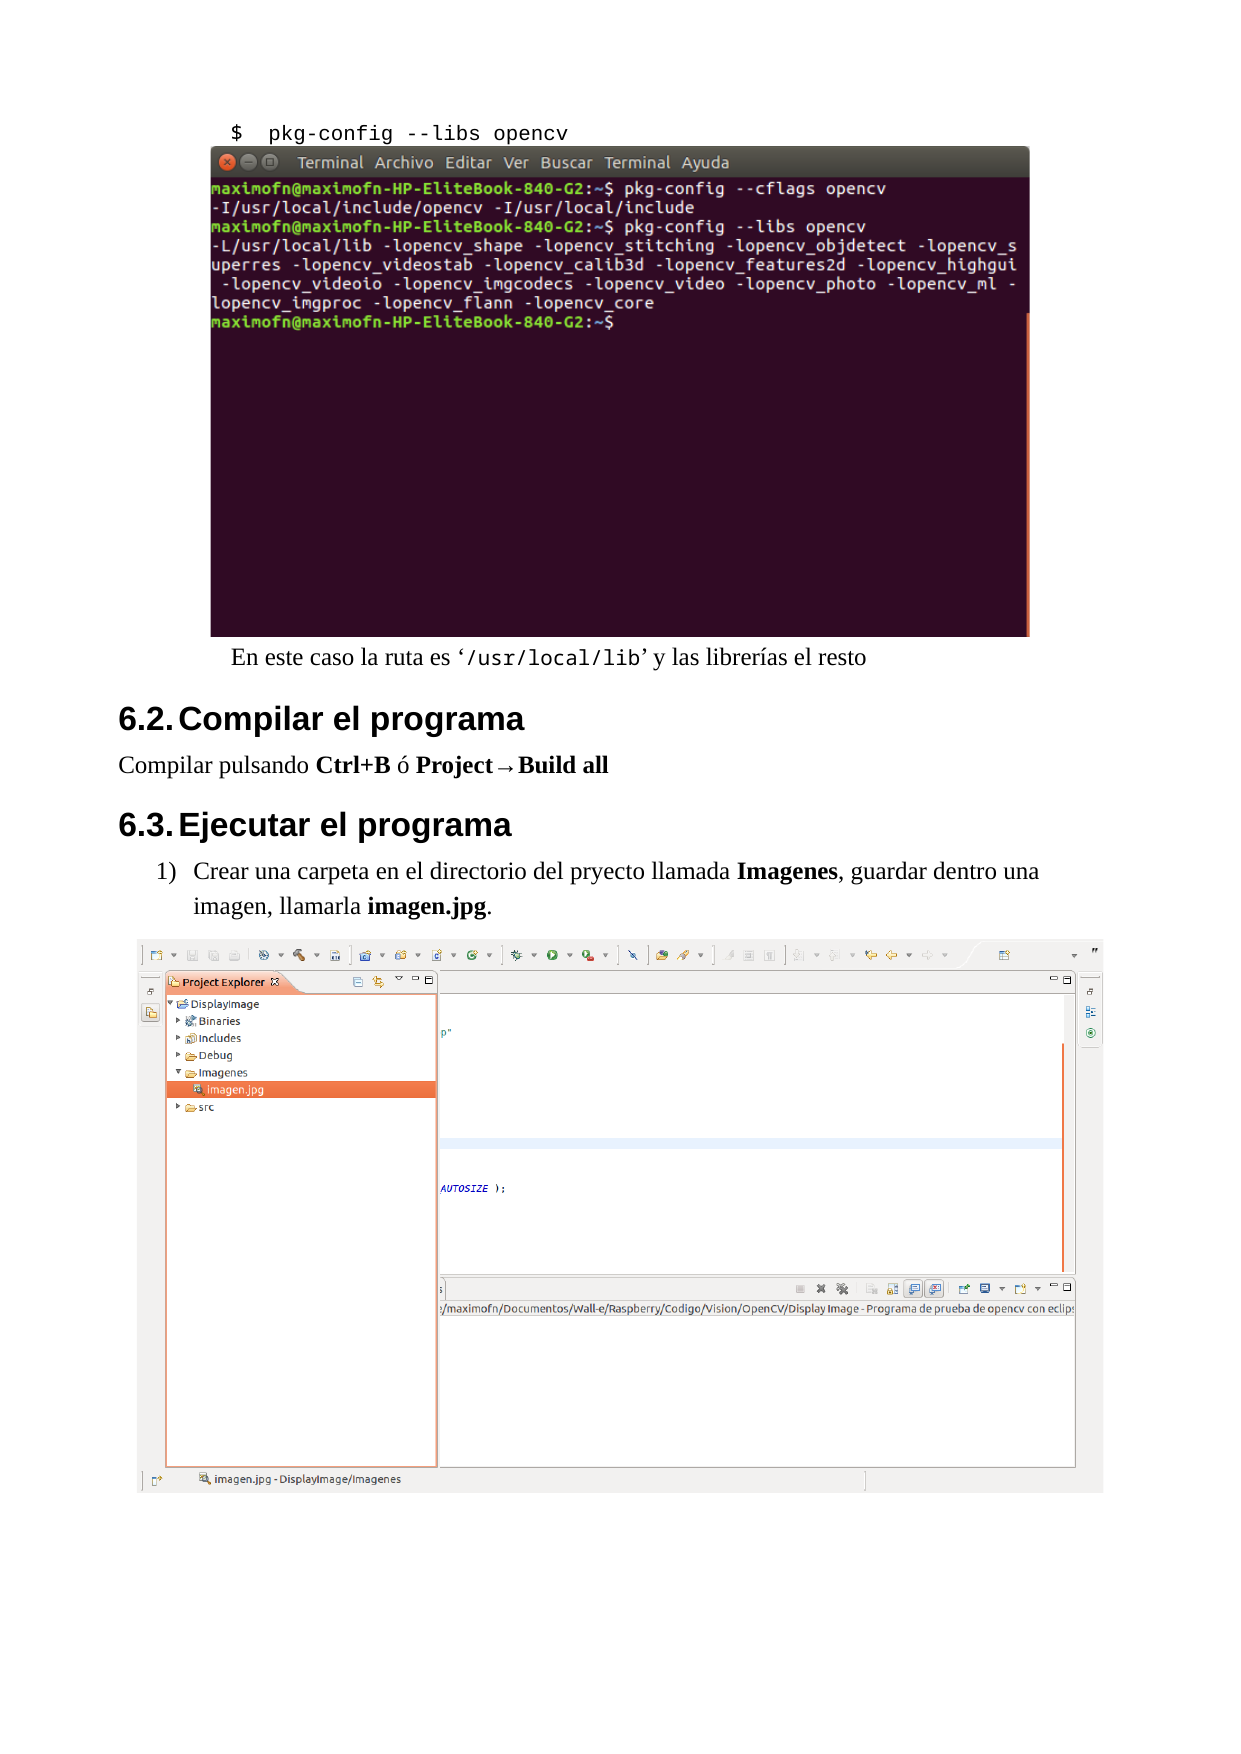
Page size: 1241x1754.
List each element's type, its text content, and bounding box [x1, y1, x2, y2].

picture [210, 146, 1030, 637]
text Compilar pulsando Ctrl+B ó Project→Build all [118, 750, 1122, 778]
list pkg-config --libs opencv [231, 118, 1122, 147]
list Crear una carpeta en el directorio del pryecto llamada Imagenes, guardar dentro una imagen, llamarla imagen.jpg. [156, 856, 1122, 919]
subtitle Compilar el programa [118, 699, 1122, 737]
list En este caso la ruta es ‘/usr/local/lib’ y las librerías el resto [193, 637, 1122, 672]
picture [136, 939, 1104, 1493]
subtitle Ejecutar el programa [118, 805, 1122, 844]
